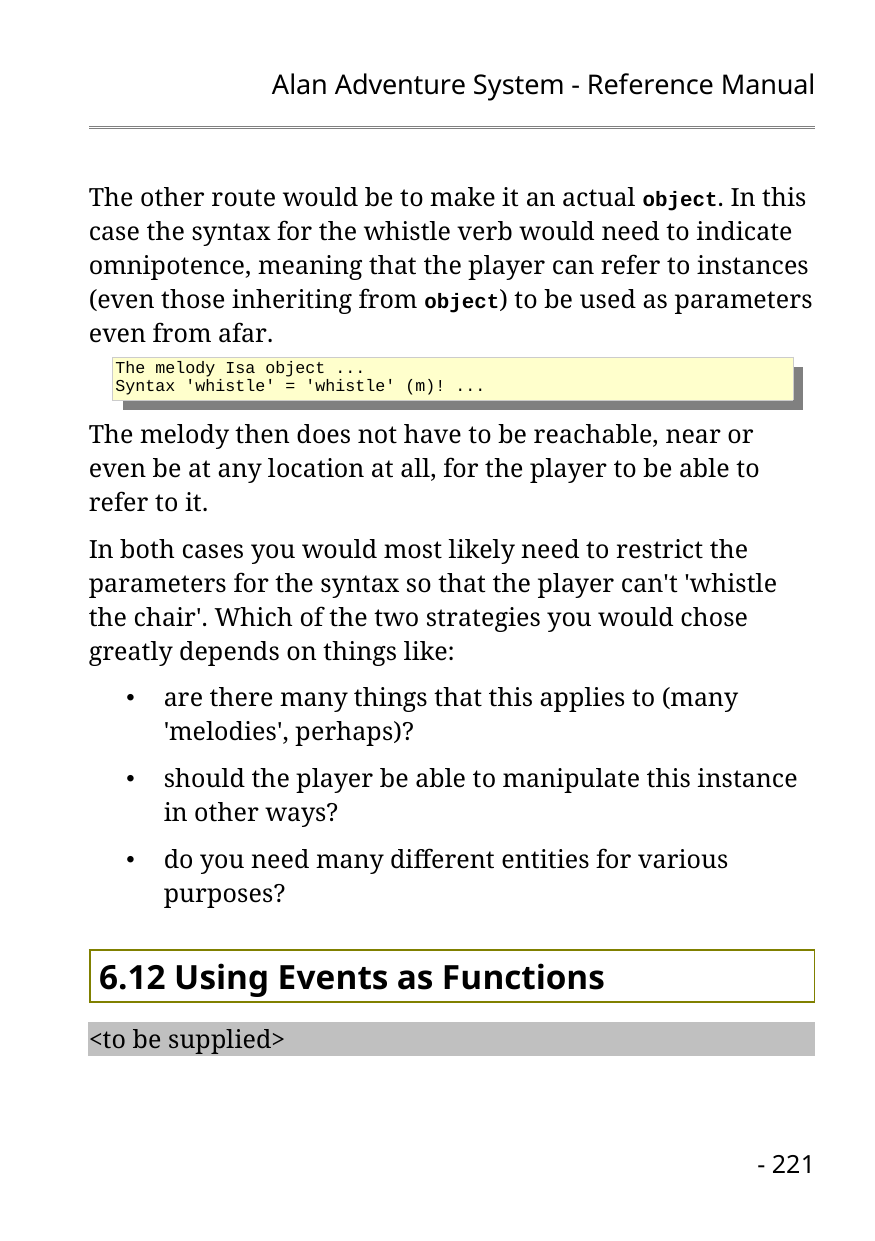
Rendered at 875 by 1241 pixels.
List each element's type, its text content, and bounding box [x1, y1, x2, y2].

text The other route would be to make it an actual object. In this case the syntax for the whistle verb would need to indicate omnipotence, meaning that the player can refer to instances (even those inheriting from object) to be used as parameters even from afar. [88, 180, 815, 350]
text In both cases you would most likely need to restrict the parameters for the syntax so that the player can't 'whistle the chair'. Which of the two strategies you would chose greatly depends on things like: [88, 532, 815, 667]
list should the player be able to manipulate this instance in other ways? [126, 761, 815, 829]
text <to be supplied> [88, 1022, 815, 1056]
subtitle Using Events as Functions [91, 951, 814, 1001]
text The melody then does not have to be reachable, near or even be at any location at all, for the player to be able to refer to it. [88, 417, 815, 519]
list are there many things that this applies to (many 'melodies', perhaps)? [126, 680, 815, 748]
list do you need many different entities for various purposes? [126, 842, 815, 910]
text The melody Isa object ... [113, 358, 793, 375]
text Syntax 'whistle' = 'whistle' (m)! ... [113, 375, 793, 400]
